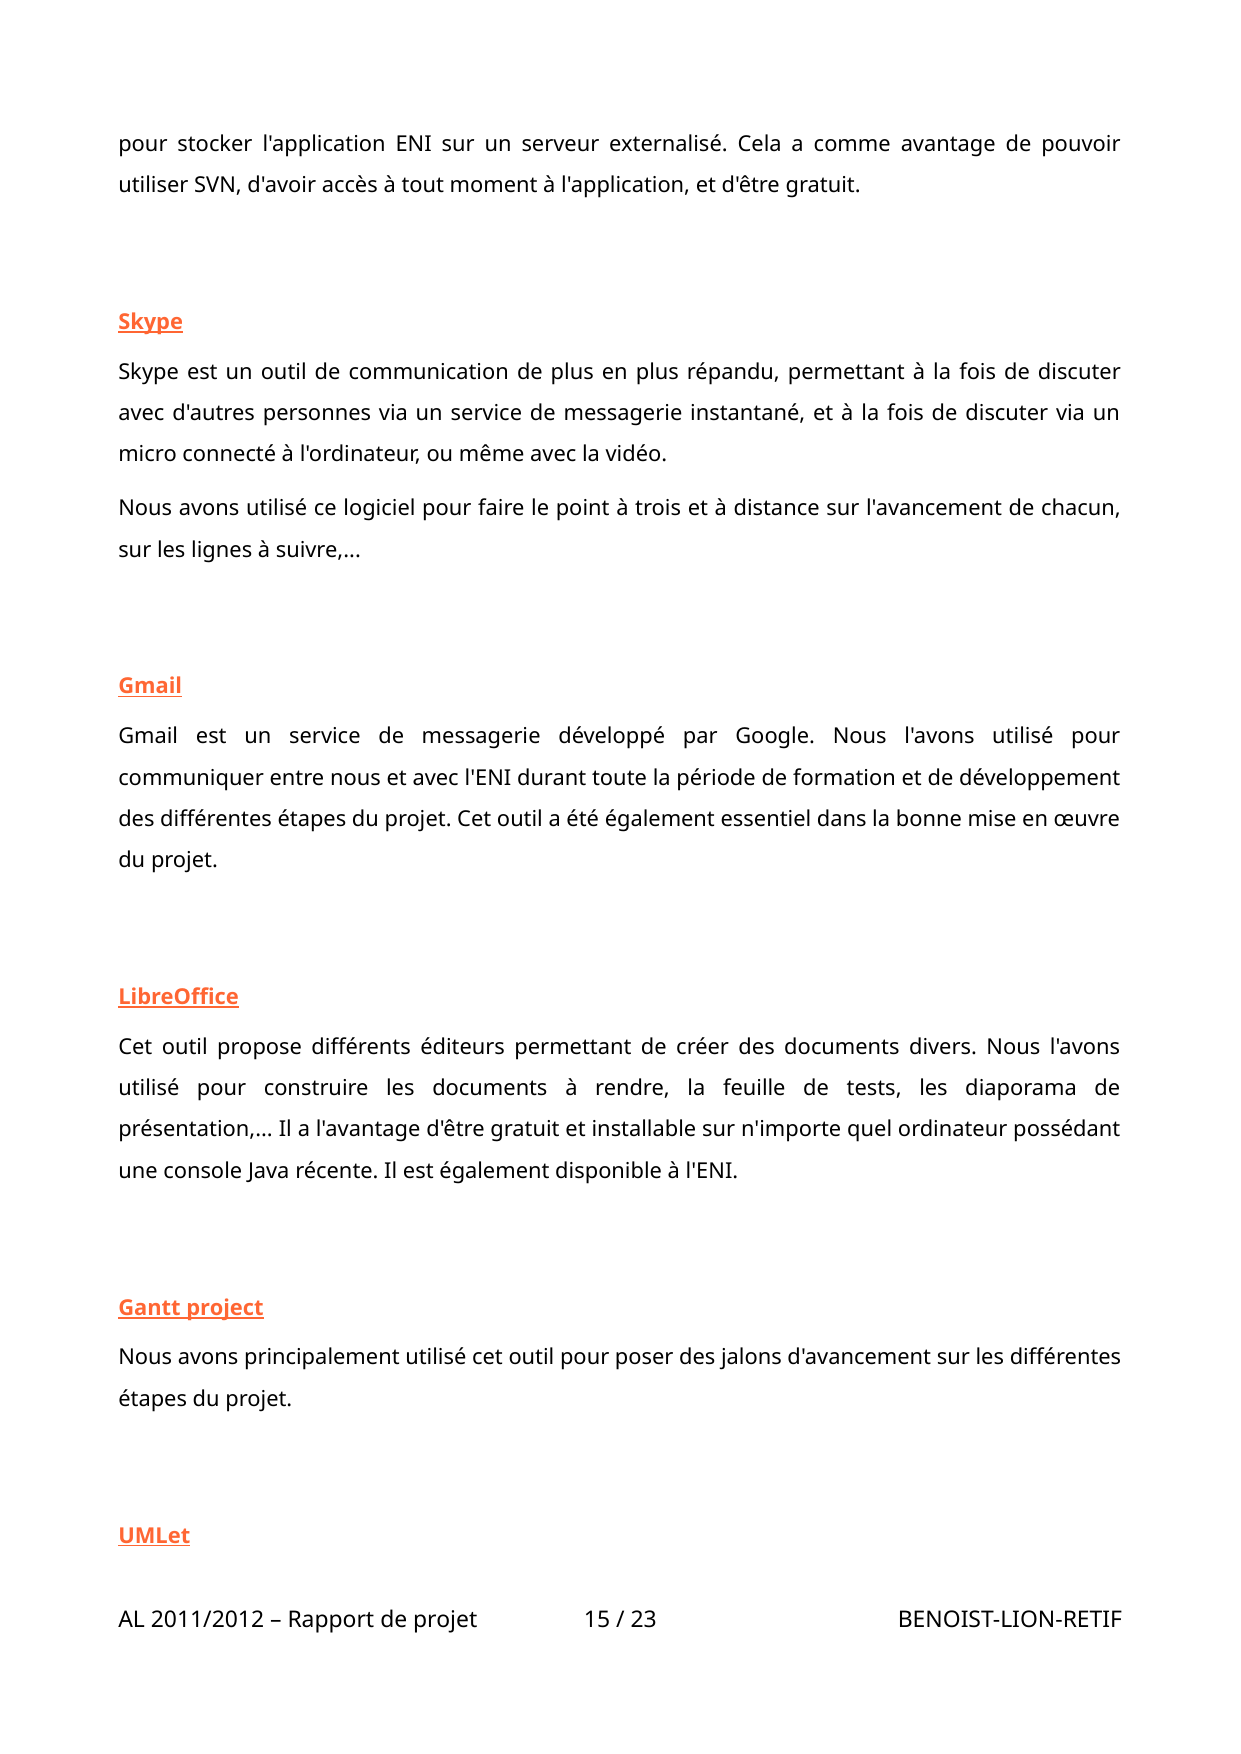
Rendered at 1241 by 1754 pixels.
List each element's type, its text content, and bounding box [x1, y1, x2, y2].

text Cet outil propose différents éditeurs permettant de créer des documents divers. Nous l'avons utilisé pour construire les documents à rendre, la feuille de tests, les diaporama de présentation,... Il a l'avantage d'être gratuit et installable sur n'importe quel ordinateur possédant une console Java récente. Il est également disponible à l'ENI. [118, 1021, 1122, 1187]
subtitle Gmail [118, 661, 1122, 702]
subtitle Skype [118, 296, 1122, 338]
text pour stocker l'application ENI sur un serveur externalisé. Cela a comme avantage de pouvoir utiliser SVN, d'avoir accès à tout moment à l'application, et d'être gratuit. [118, 118, 1122, 201]
subtitle LibreOffice [118, 971, 1122, 1013]
text Nous avons utilisé ce logiciel pour faire le point à trois et à distance sur l'avancement de chacun, sur les lignes à suivre,... [118, 483, 1122, 565]
text Gmail est un service de messagerie développé par Google. Nous l'avons utilisé pour communiquer entre nous et avec l'ENI durant toute la période de formation et de développement des différentes étapes du projet. Cet outil a été également essentiel dans la bonne mise en œuvre du projet. [118, 711, 1122, 876]
subtitle UMLet [118, 1510, 1122, 1551]
text Nous avons principalement utilisé cet outil pour poser des jalons d'avancement sur les différentes étapes du projet. [118, 1332, 1122, 1414]
subtitle Gantt project [118, 1282, 1122, 1323]
text Skype est un outil de communication de plus en plus répandu, permettant à la fois de discuter avec d'autres personnes via un service de messagerie instantané, et à la fois de discuter via un micro connecté à l'ordinateur, ou même avec la vidéo. [118, 346, 1122, 470]
